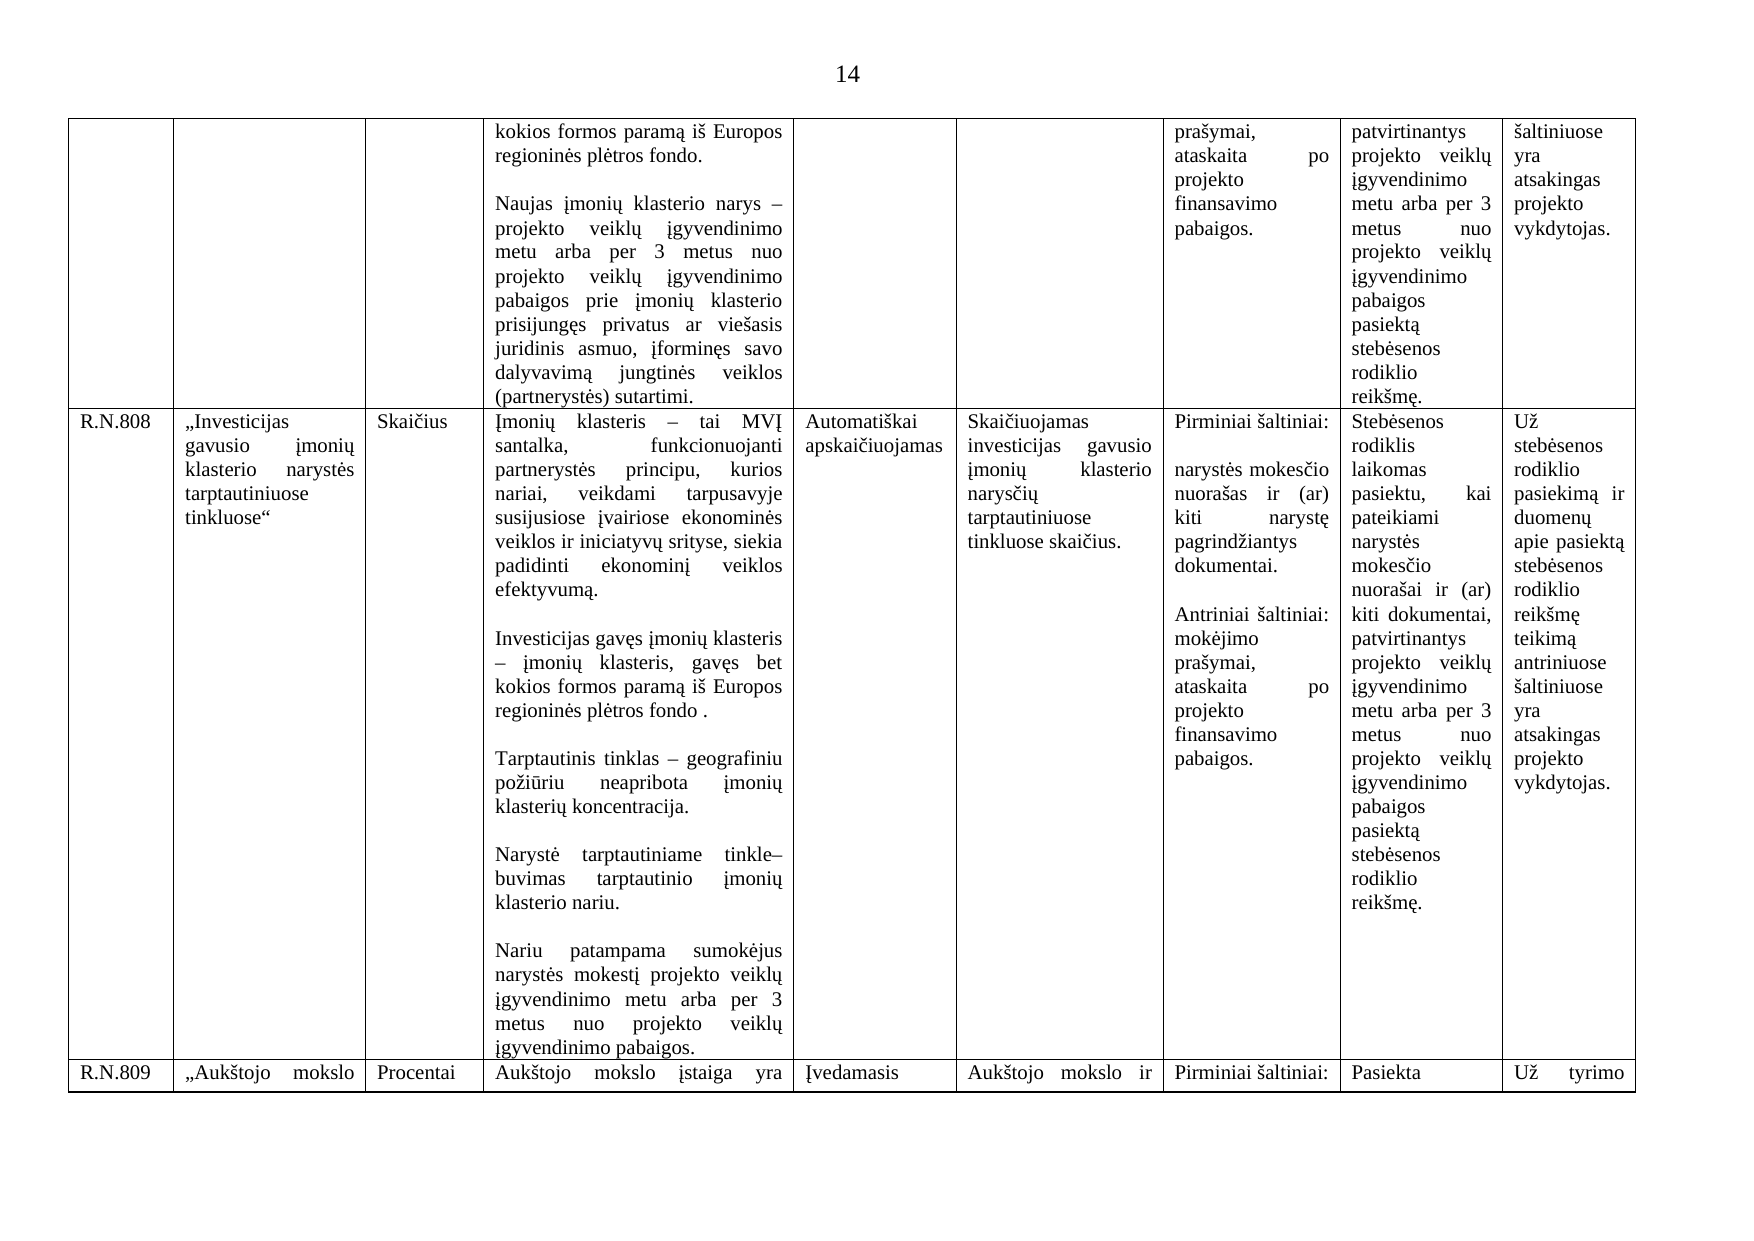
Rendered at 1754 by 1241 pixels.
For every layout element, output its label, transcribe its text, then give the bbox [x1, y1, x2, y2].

table_cell R.N.808 [69, 409, 173, 1059]
table_cell prašymai, ataskaita po projekto finansavimo pabaigos. [1164, 119, 1340, 408]
table_cell Stebėsenos rodiklis laikomas pasiektu, kai pateikiami narystės mokesčio nuorašai ir (ar) kiti dokumentai, patvirtinantys projekto veiklų įgyvendinimo metu arba per 3 metus nuo projekto veiklų įgyvendinimo pabaigos pasiektą stebėsenos rodiklio reikšmę. [1341, 409, 1502, 1059]
table_cell Procentai [366, 1060, 483, 1091]
table_cell patvirtinantys projekto veiklų įgyvendinimo metu arba per 3 metus nuo projekto veiklų įgyvendinimo pabaigos pasiektą stebėsenos rodiklio reikšmę. [1341, 119, 1502, 408]
table_cell Pasiekta [1341, 1060, 1502, 1091]
table_cell R.N.809 [69, 1060, 173, 1091]
table_cell Aukštojo mokslo ir [957, 1060, 1163, 1091]
table_cell Automatiškai apskaičiuojamas [794, 409, 956, 1059]
table_cell kokios formos paramą iš Europos regioninės plėtros fondo. Naujas įmonių klasterio narys – projekto veiklų įgyvendinimo metu arba per 3 metus nuo projekto veiklų įgyvendinimo pabaigos prie įmonių klasterio prisijungęs privatus ar viešasis juridinis asmuo, įforminęs savo dalyvavimą jungtinės veiklos (partnerystės) sutartimi. [484, 119, 793, 408]
table_cell Įmonių klasteris – tai MVĮ santalka, funkcionuojanti partnerystės principu, kurios nariai, veikdami tarpusavyje susijusiose įvairiose ekonominės veiklos ir iniciatyvų srityse, siekia padidinti ekonominį veiklos efektyvumą. Investicijas gavęs įmonių klasteris – įmonių klasteris, gavęs bet kokios formos paramą iš Europos regioninės plėtros fondo . Tarptautinis tinklas – geografiniu požiūriu neapribota įmonių klasterių koncentracija. Narystė tarptautiniame tinkle– buvimas tarptautinio įmonių klasterio nariu. Nariu patampama sumokėjus narystės mokestį projekto veiklų įgyvendinimo metu arba per 3 metus nuo projekto veiklų įgyvendinimo pabaigos. [484, 409, 793, 1059]
table_cell [174, 119, 365, 408]
table_cell [366, 119, 483, 408]
table_cell [957, 119, 1163, 408]
table_cell Skaičiuojamas investicijas gavusio įmonių klasterio narysčių tarptautiniuose tinkluose skaičius. [957, 409, 1163, 1059]
table_cell „Aukštojo mokslo [174, 1060, 365, 1091]
table_cell Už tyrimo [1503, 1060, 1635, 1091]
table_cell Pirminiai šaltiniai: narystės mokesčio nuorašas ir (ar) kiti narystę pagrindžiantys dokumentai. Antriniai šaltiniai: mokėjimo prašymai, ataskaita po projekto finansavimo pabaigos. [1164, 409, 1340, 1059]
table_cell Už stebėsenos rodiklio pasiekimą ir duomenų apie pasiektą stebėsenos rodiklio reikšmę teikimą antriniuose šaltiniuose yra atsakingas projekto vykdytojas. [1503, 409, 1635, 1059]
table_cell „Investicijas gavusio įmonių klasterio narystės tarptautiniuose tinkluose“ [174, 409, 365, 1059]
table_cell [69, 119, 173, 408]
table_cell [794, 119, 956, 408]
table_cell Aukštojo mokslo įstaiga yra [484, 1060, 793, 1091]
table_cell Pirminiai šaltiniai: [1164, 1060, 1340, 1091]
table_cell šaltiniuose yra atsakingas projekto vykdytojas. [1503, 119, 1635, 408]
table_cell Įvedamasis [794, 1060, 956, 1091]
table_cell Skaičius [366, 409, 483, 1059]
